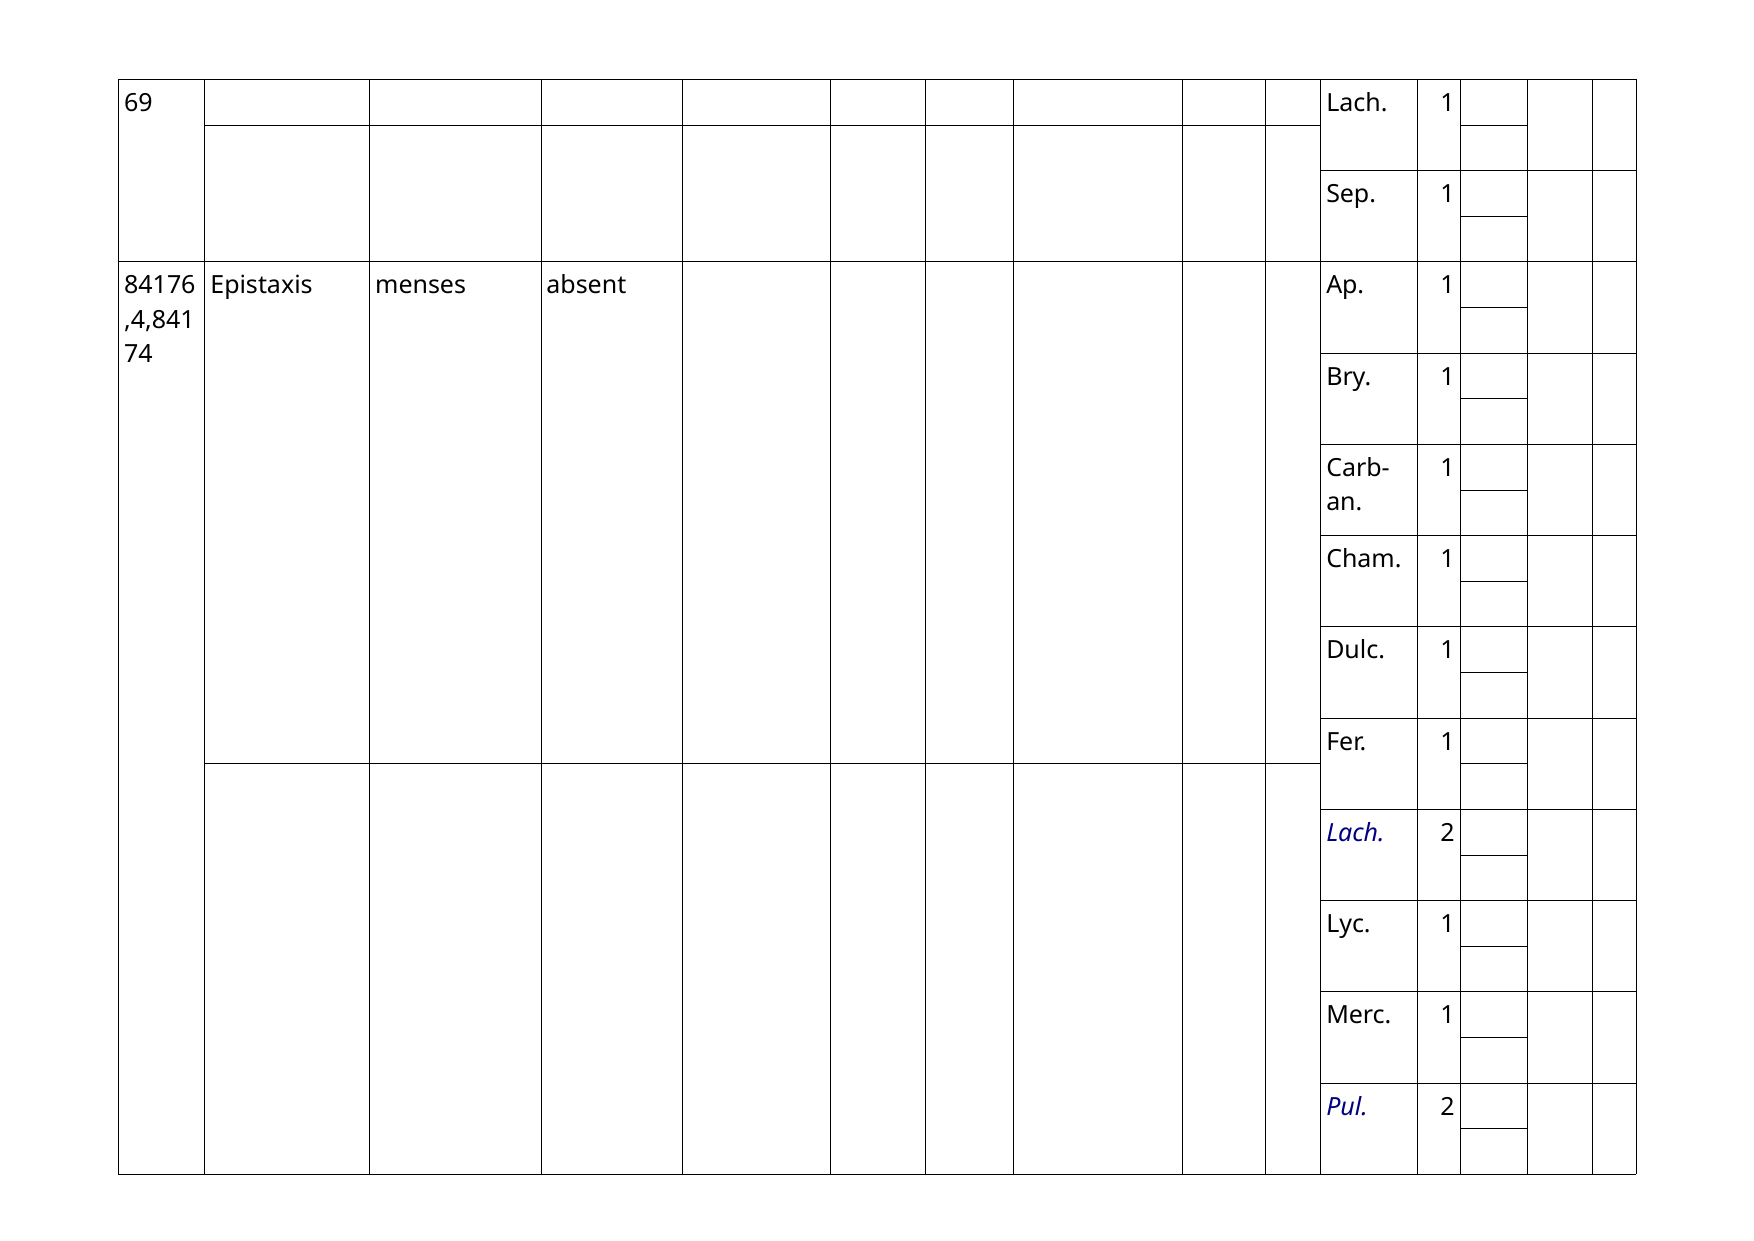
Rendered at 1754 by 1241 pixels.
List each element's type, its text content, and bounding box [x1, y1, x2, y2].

table_cell [1593, 901, 1636, 991]
table_cell [683, 262, 830, 763]
table_cell [1461, 582, 1527, 626]
table_cell [1528, 536, 1592, 626]
table_cell [1461, 764, 1527, 809]
table_cell [1593, 262, 1636, 353]
table_cell [926, 764, 1013, 1174]
table_cell 2 [1418, 810, 1460, 900]
table_cell [1461, 856, 1527, 900]
table_cell [1528, 171, 1592, 261]
table_cell [1461, 1038, 1527, 1083]
table_cell [1461, 627, 1527, 672]
table_cell [1461, 262, 1527, 307]
table_cell [1528, 901, 1592, 991]
table_cell Pul. [1321, 1084, 1417, 1174]
table_cell [1461, 308, 1527, 353]
table_cell [683, 126, 830, 261]
table_cell [1183, 262, 1265, 763]
table_cell [1593, 992, 1636, 1083]
table_cell [1183, 764, 1265, 1174]
table_cell Lach. [1321, 810, 1417, 900]
table_cell [205, 126, 369, 261]
table_cell [683, 80, 830, 124]
table_cell Fer. [1321, 719, 1417, 809]
table_cell [1593, 810, 1636, 900]
table_cell [1461, 126, 1527, 170]
table_cell [1593, 719, 1636, 809]
table_cell absent [542, 262, 682, 763]
table_cell [542, 80, 682, 124]
table_cell [205, 80, 369, 124]
table_cell [926, 80, 1013, 124]
table_cell [1461, 901, 1527, 946]
table_cell Cham. [1321, 536, 1417, 626]
table_cell [1461, 947, 1527, 991]
table_cell Sep. [1321, 171, 1417, 261]
table_cell [1461, 399, 1527, 444]
table_cell Epistaxis [205, 262, 369, 763]
table_cell 84176,4,84174 [119, 262, 204, 1174]
table_cell 2 [1418, 1084, 1460, 1174]
table_cell [1593, 445, 1636, 535]
table_cell Bry. [1321, 354, 1417, 444]
table_cell [1528, 992, 1592, 1083]
table_cell 1 [1418, 536, 1460, 626]
table_cell [1266, 126, 1320, 261]
table_cell [1461, 992, 1527, 1037]
table_cell Merc. [1321, 992, 1417, 1083]
table_cell [1461, 1129, 1527, 1174]
table_cell 1 [1418, 719, 1460, 809]
table_cell [1593, 536, 1636, 626]
table_cell [1266, 80, 1320, 124]
table_cell [1528, 262, 1592, 353]
table_cell 1 [1418, 171, 1460, 261]
table_cell [1593, 80, 1636, 170]
table_cell [1461, 673, 1527, 718]
table_cell [1461, 445, 1527, 489]
table_cell Dulc. [1321, 627, 1417, 718]
table_cell [370, 80, 541, 124]
table_cell [1461, 171, 1527, 216]
table_cell [370, 764, 541, 1174]
table_cell Carb-an. [1321, 445, 1417, 535]
table_cell menses [370, 262, 541, 763]
table_cell [1266, 262, 1320, 763]
table_cell 1 [1418, 901, 1460, 991]
table_cell 1 [1418, 80, 1460, 170]
table_cell [1528, 627, 1592, 718]
table_cell [1461, 536, 1527, 581]
table_cell [1014, 126, 1182, 261]
table_cell [1593, 171, 1636, 261]
table_cell 69 [119, 80, 204, 261]
table_cell [542, 126, 682, 261]
table_cell [1014, 764, 1182, 1174]
table_cell [1593, 354, 1636, 444]
table_cell Lyc. [1321, 901, 1417, 991]
table_cell Lach. [1321, 80, 1417, 170]
table_cell [831, 126, 925, 261]
table_cell 1 [1418, 627, 1460, 718]
table_cell [1528, 445, 1592, 535]
table_cell [1183, 126, 1265, 261]
table_cell 1 [1418, 445, 1460, 535]
table_cell [1461, 719, 1527, 763]
table_cell [831, 262, 925, 763]
table_cell [1593, 627, 1636, 718]
table_cell [831, 80, 925, 124]
table_cell [1593, 1084, 1636, 1174]
table_cell Ap. [1321, 262, 1417, 353]
table_cell [1461, 810, 1527, 854]
table_cell [1461, 491, 1527, 535]
table_cell [370, 126, 541, 261]
table_cell [1266, 764, 1320, 1174]
table_cell [1014, 262, 1182, 763]
table_cell [1528, 810, 1592, 900]
table_cell [1528, 80, 1592, 170]
table_cell [831, 764, 925, 1174]
table_cell [1528, 1084, 1592, 1174]
table_cell 1 [1418, 992, 1460, 1083]
table_cell 1 [1418, 354, 1460, 444]
table_cell [1461, 80, 1527, 124]
table_cell [1528, 354, 1592, 444]
table_cell [926, 126, 1013, 261]
table_cell [1528, 719, 1592, 809]
table_cell [1461, 354, 1527, 398]
table_cell 1 [1418, 262, 1460, 353]
table_cell [683, 764, 830, 1174]
table_cell [542, 764, 682, 1174]
table_cell [1461, 217, 1527, 261]
table_cell [205, 764, 369, 1174]
table_cell [1014, 80, 1182, 124]
table_cell [1183, 80, 1265, 124]
table_cell [926, 262, 1013, 763]
table_cell [1461, 1084, 1527, 1128]
